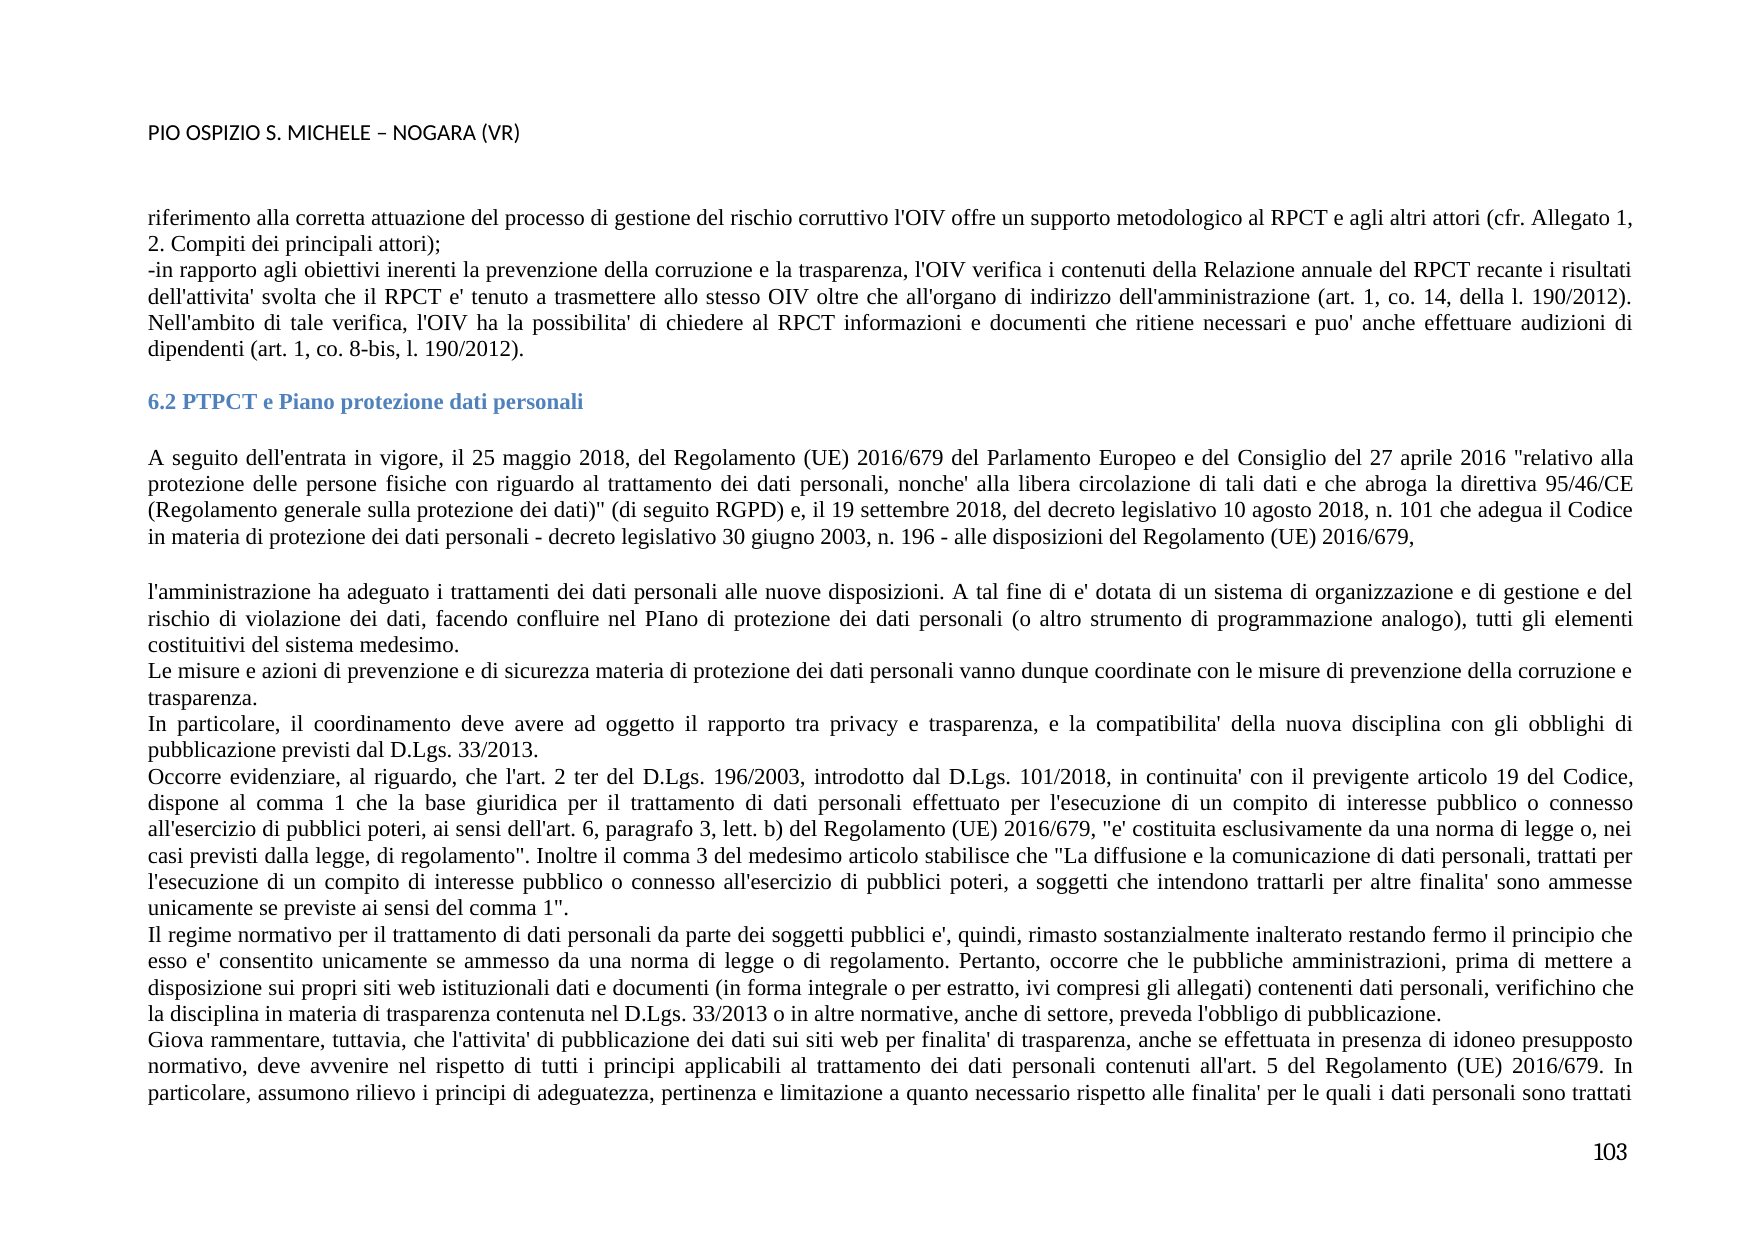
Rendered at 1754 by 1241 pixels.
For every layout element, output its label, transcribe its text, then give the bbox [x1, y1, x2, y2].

text riferimento alla corretta attuazione del processo di gestione del rischio corruttivo l'OIV offre un supporto metodologico al RPCT e agli altri attori (cfr. Allegato 1, 2. Compiti dei principali attori); [148, 204, 1636, 256]
text Le misure e azioni di prevenzione e di sicurezza materia di protezione dei dati personali vanno dunque coordinate con le misure di prevenzione della corruzione e trasparenza. [148, 657, 1636, 710]
subtitle 6.2 PTPCT e Piano protezione dati personali [148, 388, 1636, 414]
text -in rapporto agli obiettivi inerenti la prevenzione della corruzione e la trasparenza, l'OIV verifica i contenuti della Relazione annuale del RPCT recante i risultati dell'attivita' svolta che il RPCT e' tenuto a trasmettere allo stesso OIV oltre che all'organo di indirizzo dell'amministrazione (art. 1, co. 14, della l. 190/2012). Nell'ambito di tale verifica, l'OIV ha la possibilita' di chiedere al RPCT informazioni e documenti che ritiene necessari e puo' anche effettuare audizioni di dipendenti (art. 1, co. 8-bis, l. 190/2012). [148, 256, 1636, 362]
text Occorre evidenziare, al riguardo, che l'art. 2 ter del D.Lgs. 196/2003, introdotto dal D.Lgs. 101/2018, in continuita' con il previgente articolo 19 del Codice, dispone al comma 1 che la base giuridica per il trattamento di dati personali effettuato per l'esecuzione di un compito di interesse pubblico o connesso all'esercizio di pubblici poteri, ai sensi dell'art. 6, paragrafo 3, lett. b) del Regolamento (UE) 2016/679, "e' costituita esclusivamente da una norma di legge o, nei casi previsti dalla legge, di regolamento". Inoltre il comma 3 del medesimo articolo stabilisce che "La diffusione e la comunicazione di dati personali, trattati per l'esecuzione di un compito di interesse pubblico o connesso all'esercizio di pubblici poteri, a soggetti che intendono trattarli per altre finalita' sono ammesse unicamente se previste ai sensi del comma 1". [148, 763, 1636, 921]
text l'amministrazione ha adeguato i trattamenti dei dati personali alle nuove disposizioni. A tal fine di e' dotata di un sistema di organizzazione e di gestione e del rischio di violazione dei dati, facendo confluire nel PIano di protezione dei dati personali (o altro strumento di programmazione analogo), tutti gli elementi costituitivi del sistema medesimo. [148, 578, 1636, 657]
text In particolare, il coordinamento deve avere ad oggetto il rapporto tra privacy e trasparenza, e la compatibilita' della nuova disciplina con gli obblighi di pubblicazione previsti dal D.Lgs. 33/2013. [148, 710, 1636, 763]
text Giova rammentare, tuttavia, che l'attivita' di pubblicazione dei dati sui siti web per finalita' di trasparenza, anche se effettuata in presenza di idoneo presupposto normativo, deve avvenire nel rispetto di tutti i principi applicabili al trattamento dei dati personali contenuti all'art. 5 del Regolamento (UE) 2016/679. In particolare, assumono rilievo i principi di adeguatezza, pertinenza e limitazione a quanto necessario rispetto alle finalita' per le quali i dati personali sono trattati [148, 1026, 1636, 1105]
text Il regime normativo per il trattamento di dati personali da parte dei soggetti pubblici e', quindi, rimasto sostanzialmente inalterato restando fermo il principio che esso e' consentito unicamente se ammesso da una norma di legge o di regolamento. Pertanto, occorre che le pubbliche amministrazioni, prima di mettere a disposizione sui propri siti web istituzionali dati e documenti (in forma integrale o per estratto, ivi compresi gli allegati) contenenti dati personali, verifichino che la disciplina in materia di trasparenza contenuta nel D.Lgs. 33/2013 o in altre normative, anche di settore, preveda l'obbligo di pubblicazione. [148, 921, 1636, 1026]
text A seguito dell'entrata in vigore, il 25 maggio 2018, del Regolamento (UE) 2016/679 del Parlamento Europeo e del Consiglio del 27 aprile 2016 "relativo alla protezione delle persone fisiche con riguardo al trattamento dei dati personali, nonche' alla libera circolazione di tali dati e che abroga la direttiva 95/46/CE (Regolamento generale sulla protezione dei dati)" (di seguito RGPD) e, il 19 settembre 2018, del decreto legislativo 10 agosto 2018, n. 101 che adegua il Codice in materia di protezione dei dati personali - decreto legislativo 30 giugno 2003, n. 196 - alle disposizioni del Regolamento (UE) 2016/679, [148, 444, 1636, 549]
